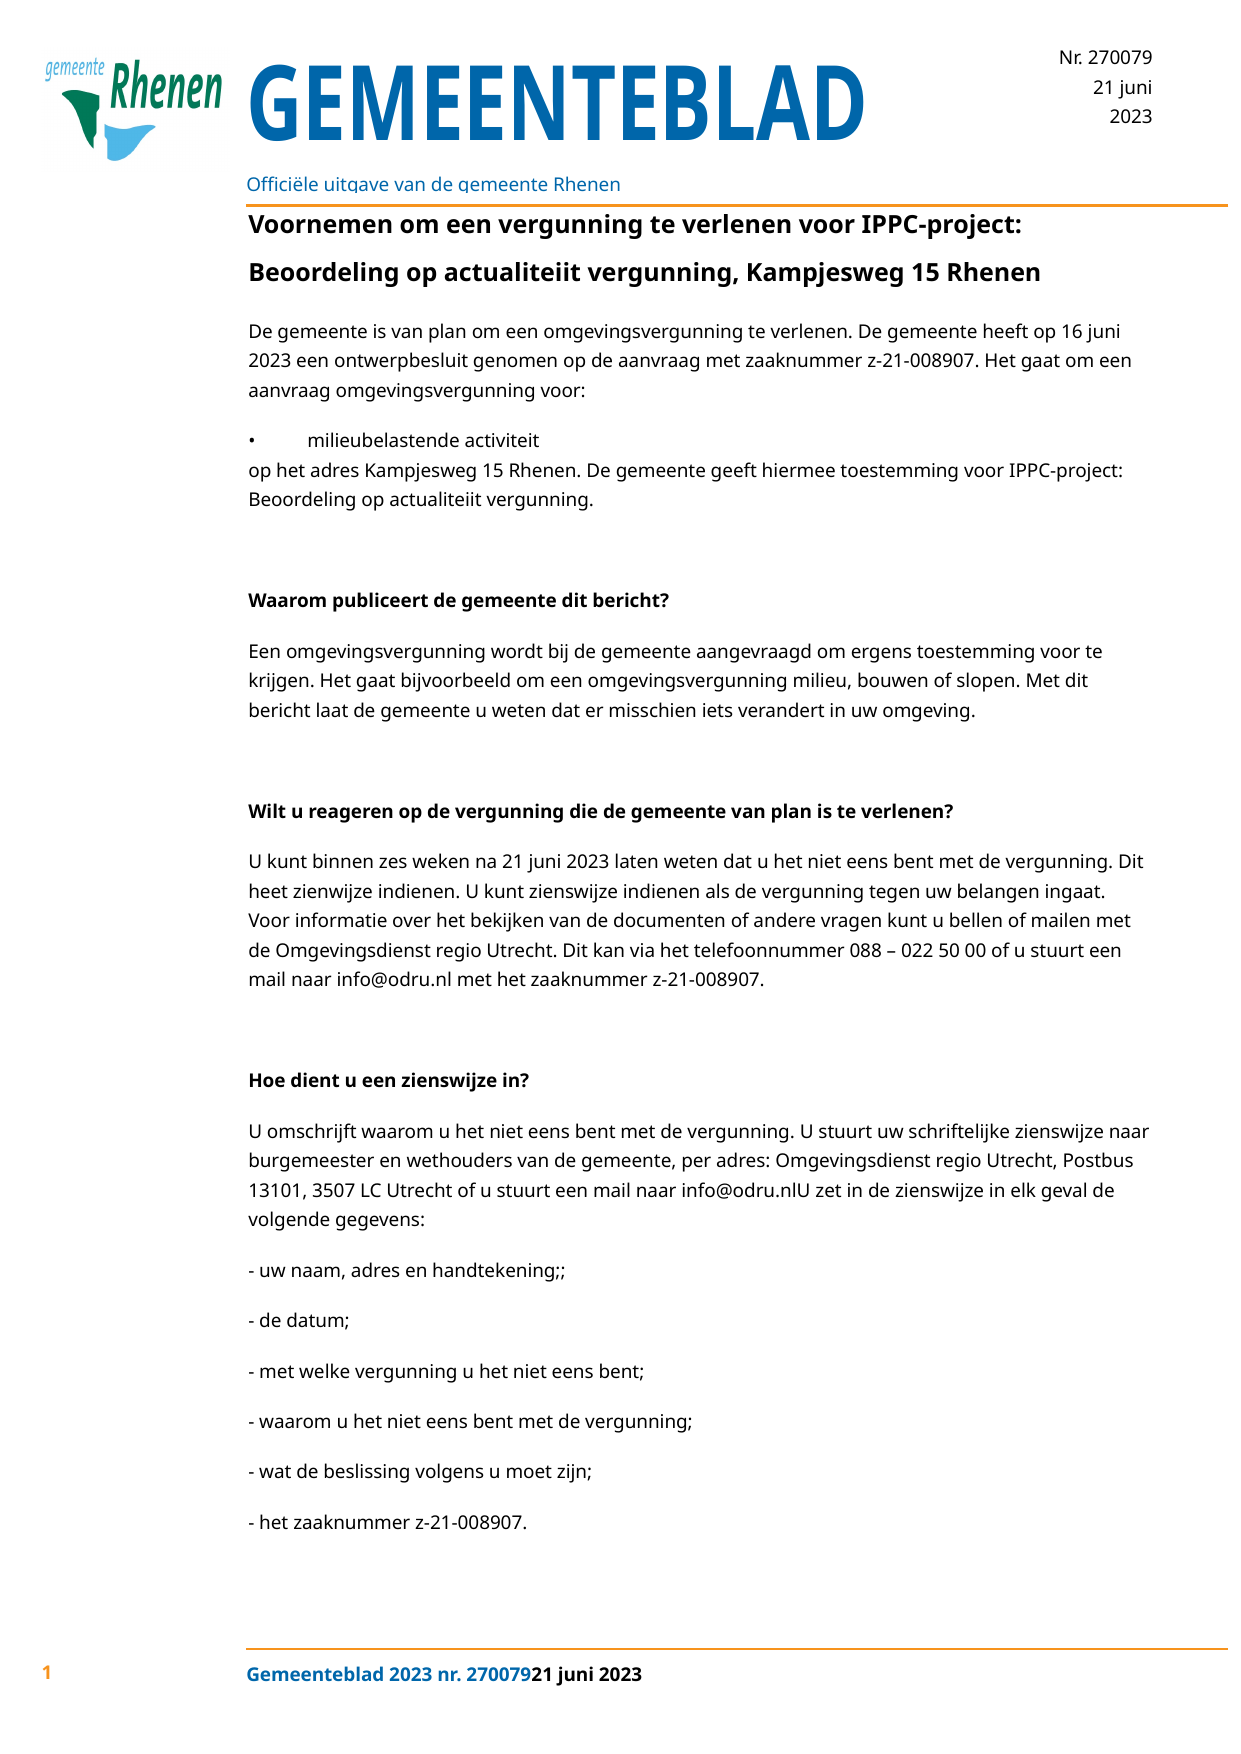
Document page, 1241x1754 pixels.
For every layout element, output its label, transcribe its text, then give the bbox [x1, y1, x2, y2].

text Waarom publiceert de gemeente dit bericht? [248, 587, 1152, 613]
text - wat de beslissing volgens u moet zijn; [248, 1459, 1152, 1484]
picture [41, 47, 231, 172]
text U kunt binnen zes weken na 21 juni 2023 laten weten dat u het niet eens bent met de vergunning. Dit heet zienwijze indienen. U kunt zienswijze indienen als de vergunning tegen uw belangen ingaat. Voor informatie over het bekijken van de documenten of andere vragen kunt u bellen of mailen met de Omgevingsdienst regio Utrecht. Dit kan via het telefoonnummer 088 – 022 50 00 of u stuurt een mail naar info@odru.nl met het zaaknummer z-21-008907. [248, 848, 1152, 992]
text Een omgevingsvergunning wordt bij de gemeente aangevraagd om ergens toestemming voor te krijgen. Het gaat bijvoorbeeld om een omgevingsvergunning milieu, bouwen of slopen. Met dit bericht laat de gemeente u weten dat er misschien iets verandert in uw omgeving. [248, 638, 1152, 723]
text Wilt u reageren op de vergunning die de gemeente van plan is te verlenen? [248, 798, 1152, 824]
text - uw naam, adres en handtekening;; [248, 1257, 1152, 1283]
text - het zaaknummer z-21-008907. [248, 1509, 1152, 1535]
text - waarom u het niet eens bent met de vergunning; [248, 1408, 1152, 1434]
text op het adres Kampjesweg 15 Rhenen. De gemeente geeft hiermee toestemming voor IPPC-project: Beoordeling op actualiteiit vergunning. [248, 457, 1152, 512]
text U omschrijft waarom u het niet eens bent met de vergunning. U stuurt uw schriftelijke zienswijze naar burgemeester en wethouders van de gemeente, per adres: Omgevingsdienst regio Utrecht, Postbus 13101, 3507 LC Utrecht of u stuurt een mail naar info@odru.nlU zet in de zienswijze in elk geval de volgende gegevens: [248, 1118, 1152, 1232]
list milieubelastende activiteit [248, 427, 1152, 453]
text Hoe dient u een zienswijze in? [248, 1067, 1152, 1093]
text - de datum; [248, 1307, 1152, 1333]
text - met welke vergunning u het niet eens bent; [248, 1358, 1152, 1384]
text Voornemen om een vergunning te verlenen voor IPPC-project: Beoordeling op actualiteiit vergunning, Kampjesweg 15 Rhenen [248, 207, 1152, 288]
text De gemeente is van plan om een omgevingsvergunning te verlenen. De gemeente heeft op 16 juni 2023 een ontwerpbesluit genomen op de aanvraag met zaaknummer z-21-008907. Het gaat om een aanvraag omgevingsvergunning voor: [248, 318, 1152, 403]
